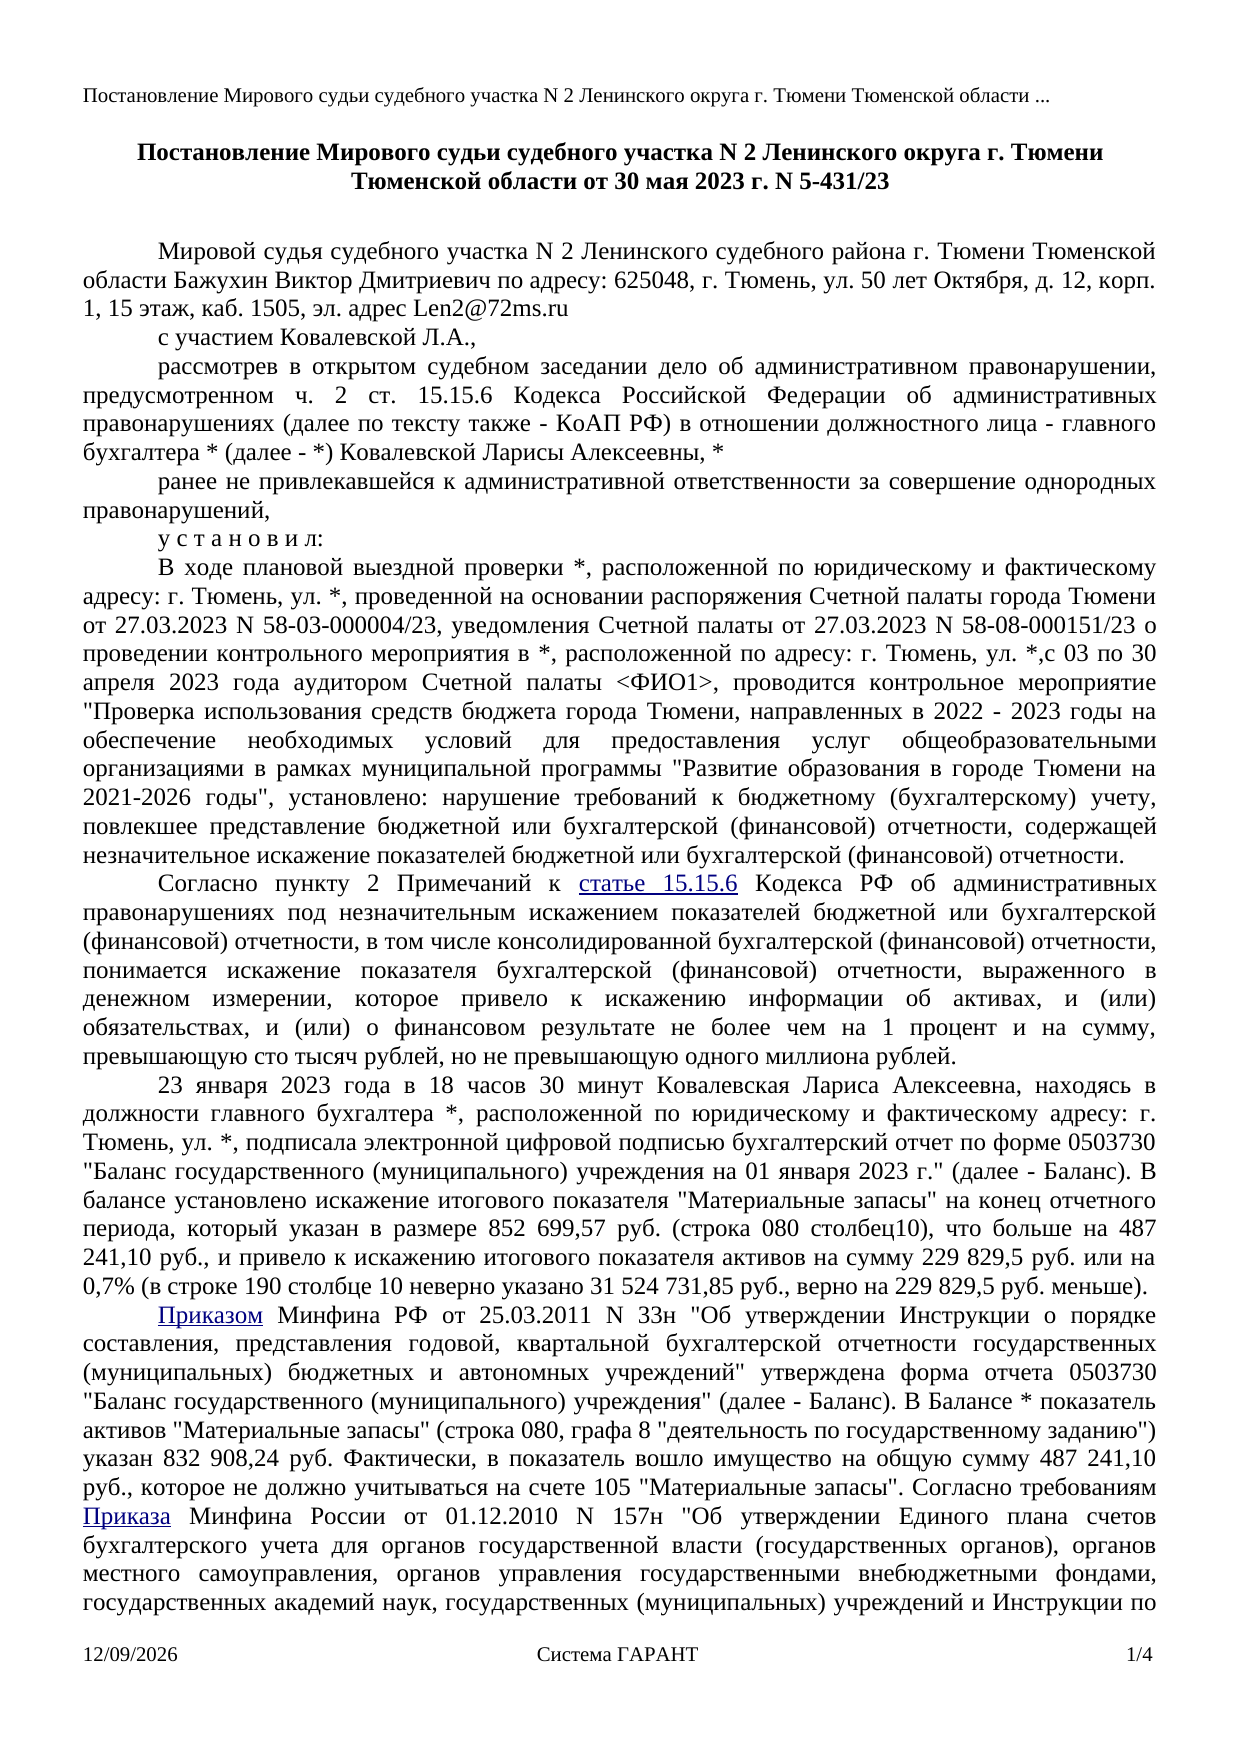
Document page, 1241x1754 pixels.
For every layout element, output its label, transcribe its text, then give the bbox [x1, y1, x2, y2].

text с участием Ковалевской Л.А., [83, 322, 1157, 351]
text Приказом Минфина РФ от 25.03.2011 N 33н "Об утверждении Инструкции о порядке составления, представления годовой, квартальной бухгалтерской отчетности государственных (муниципальных) бюджетных и автономных учреждений" утверждена форма отчета 0503730 "Баланс государственного (муниципального) учреждения" (далее - Баланс). В Балансе * показатель активов "Материальные запасы" (строка 080, графа 8 "деятельность по государственному заданию") указан 832 908,24 руб. Фактически, в показатель вошло имущество на общую сумму 487 241,10 руб., которое не должно учитываться на счете 105 "Материальные запасы". Согласно требованиям Приказа Минфина России от 01.12.2010 N 157н "Об утверждении Единого плана счетов бухгалтерского учета для органов государственной власти (государственных органов), органов местного самоуправления, органов управления государственными внебюджетными фондами, государственных академий наук, государственных (муниципальных) учреждений и Инструкции по [83, 1300, 1157, 1616]
text Согласно пункту 2 Примечаний к статье 15.15.6 Кодекса РФ об административных правонарушениях под незначительным искажением показателей бюджетной или бухгалтерской (финансовой) отчетности, в том числе консолидированной бухгалтерской (финансовой) отчетности, понимается искажение показателя бухгалтерской (финансовой) отчетности, выраженного в денежном измерении, которое привело к искажению информации об активах, и (или) обязательствах, и (или) о финансовом результате не более чем на 1 процент и на сумму, превышающую сто тысяч рублей, но не превышающую одного миллиона рублей. [83, 868, 1157, 1070]
text 23 января 2023 года в 18 часов 30 минут Ковалевская Лариса Алексеевна, находясь в должности главного бухгалтера *, расположенной по юридическому и фактическому адресу: г. Тюмень, ул. *, подписала электронной цифровой подписью бухгалтерский отчет по форме 0503730 "Баланс государственного (муниципального) учреждения на 01 января 2023 г." (далее - Баланс). В балансе установлено искажение итогового показателя "Материальные запасы" на конец отчетного периода, который указан в размере 852 699,57 руб. (строка 080 столбец10), что больше на 487 241,10 руб., и привело к искажению итогового показателя активов на сумму 229 829,5 руб. или на 0,7% (в строке 190 столбце 10 неверно указано 31 524 731,85 руб., верно на 229 829,5 руб. меньше). [83, 1070, 1157, 1300]
text В ходе плановой выездной проверки *, расположенной по юридическому и фактическому адресу: г. Тюмень, ул. *, проведенной на основании распоряжения Счетной палаты города Тюмени от 27.03.2023 N 58-03-000004/23, уведомления Счетной палаты от 27.03.2023 N 58-08-000151/23 о проведении контрольного мероприятия в *, расположенной по адресу: г. Тюмень, ул. *,с 03 по 30 апреля 2023 года аудитором Счетной палаты <ФИО1>, проводится контрольное мероприятие "Проверка использования средств бюджета города Тюмени, направленных в 2022 - 2023 годы на обеспечение необходимых условий для предоставления услуг общеобразовательными организациями в рамках муниципальной программы "Развитие образования в городе Тюмени на 2021-2026 годы", установлено: нарушение требований к бюджетному (бухгалтерскому) учету, повлекшее представление бюджетной или бухгалтерской (финансовой) отчетности, содержащей незначительное искажение показателей бюджетной или бухгалтерской (финансовой) отчетности. [83, 552, 1157, 868]
text у с т а н о в и л: [83, 523, 1157, 552]
text ранее не привлекавшейся к административной ответственности за совершение однородных правонарушений, [83, 466, 1157, 523]
subtitle Постановление Мирового судьи судебного участка N 2 Ленинского округа г. Тюмени Тюменской области от 30 мая 2023 г. N 5-431/23 [83, 137, 1157, 195]
text рассмотрев в открытом судебном заседании дело об административном правонарушении, предусмотренном ч. 2 ст. 15.15.6 Кодекса Российской Федерации об административных правонарушениях (далее по тексту также - КоАП РФ) в отношении должностного лица - главного бухгалтера * (далее - *) Ковалевской Ларисы Алексеевны, * [83, 351, 1157, 466]
text Мировой судья судебного участка N 2 Ленинского судебного района г. Тюмени Тюменской области Бажухин Виктор Дмитриевич по адресу: 625048, г. Тюмень, ул. 50 лет Октября, д. 12, корп. 1, 15 этаж, каб. 1505, эл. адрес Len2@72ms.ru [83, 236, 1157, 322]
